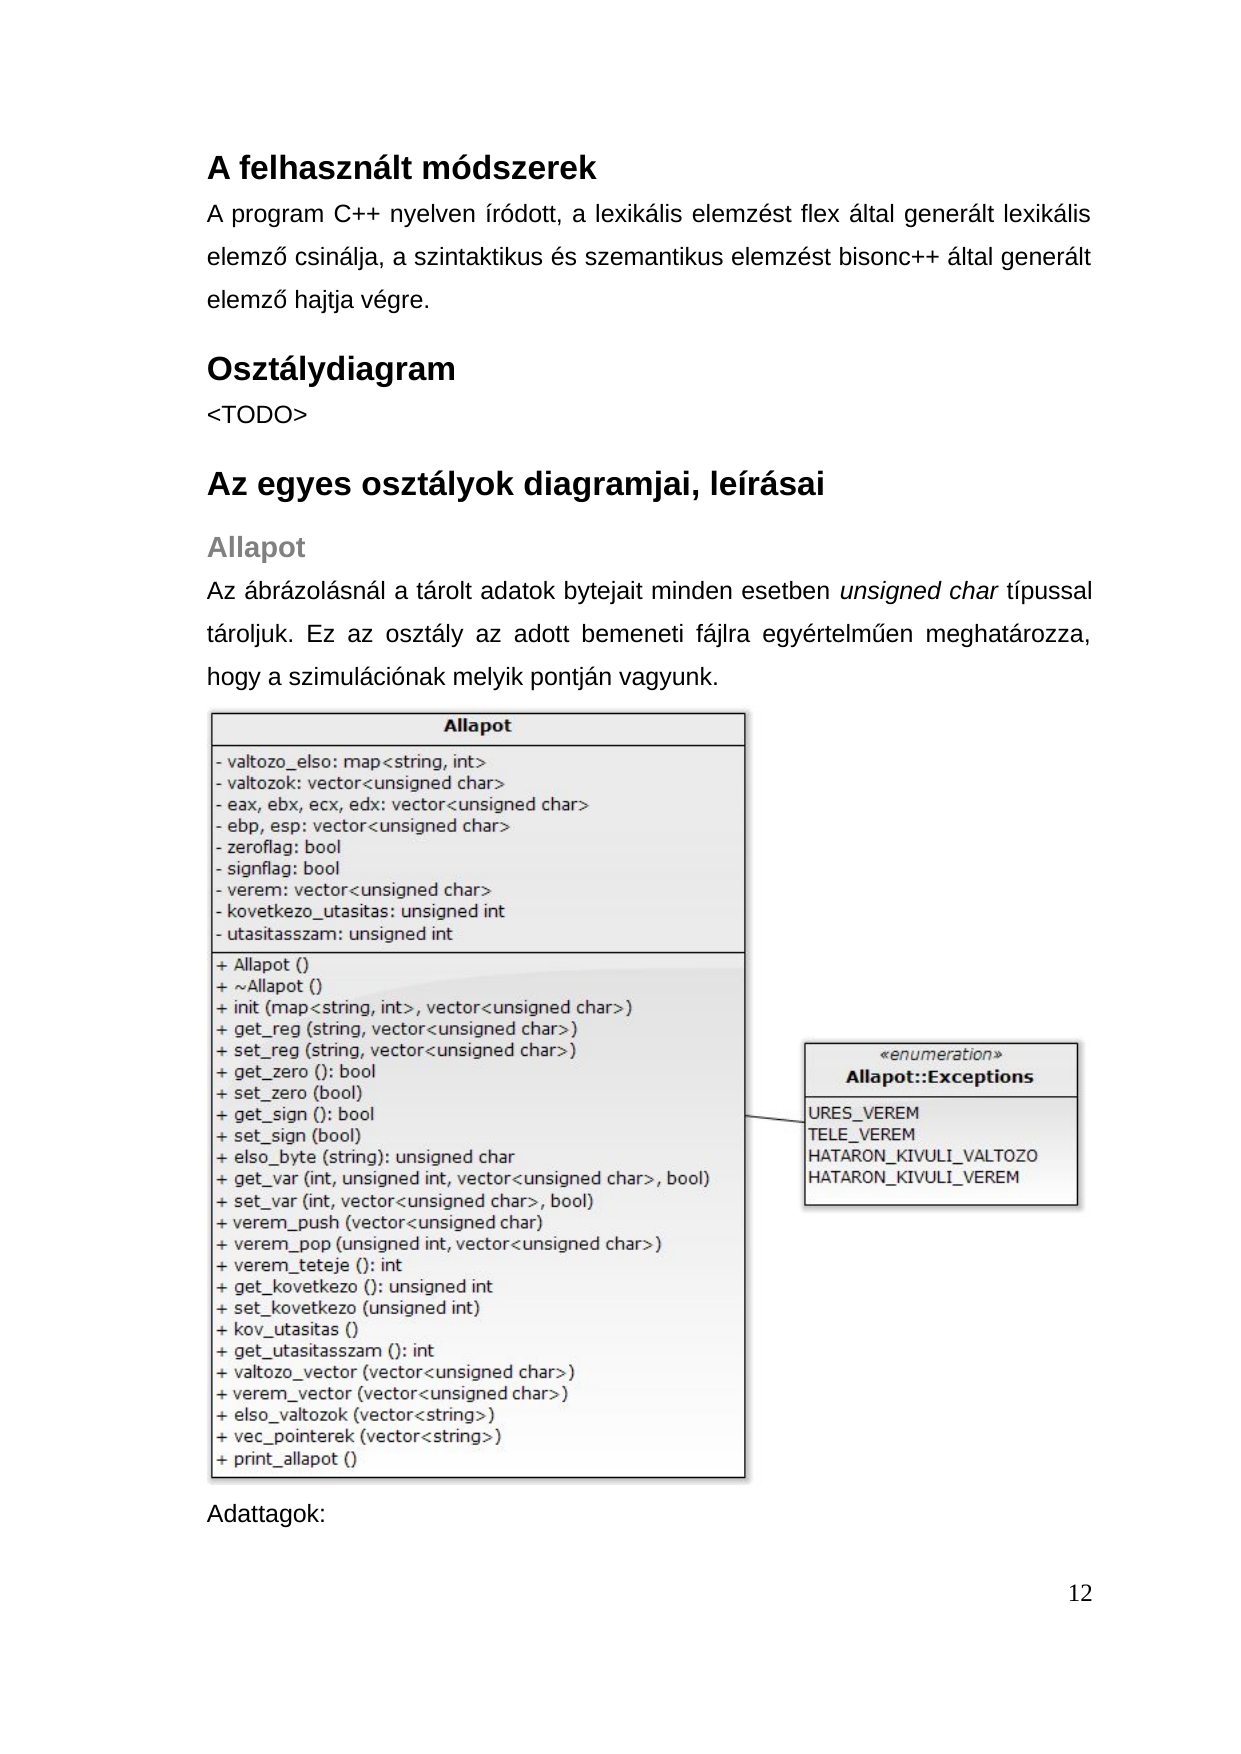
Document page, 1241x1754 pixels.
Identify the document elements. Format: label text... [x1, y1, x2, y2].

text <TODO> [207, 400, 1093, 429]
picture [206, 705, 1093, 1485]
subtitle Osztálydiagram [207, 349, 1093, 388]
subtitle A felhasznált módszerek [207, 148, 1093, 186]
text Adattagok: [207, 1485, 1093, 1527]
text A program C++ nyelven íródott, a lexikális elemzést flex által generált lexikális elemző csinálja, a szintaktikus és szemantikus elemzést bisonc++ által generált elemző hajtja végre. [207, 199, 1093, 314]
text Az ábrázolásnál a tárolt adatok bytejait minden esetben unsigned char típussal tároljuk. Ez az osztály az adott bemeneti fájlra egyértelműen meghatározza, hogy a szimulációnak melyik pontján vagyunk. [207, 576, 1093, 691]
subtitle Az egyes osztályok diagramjai, leírásai [207, 464, 1093, 503]
subtitle Allapot [207, 530, 1093, 563]
